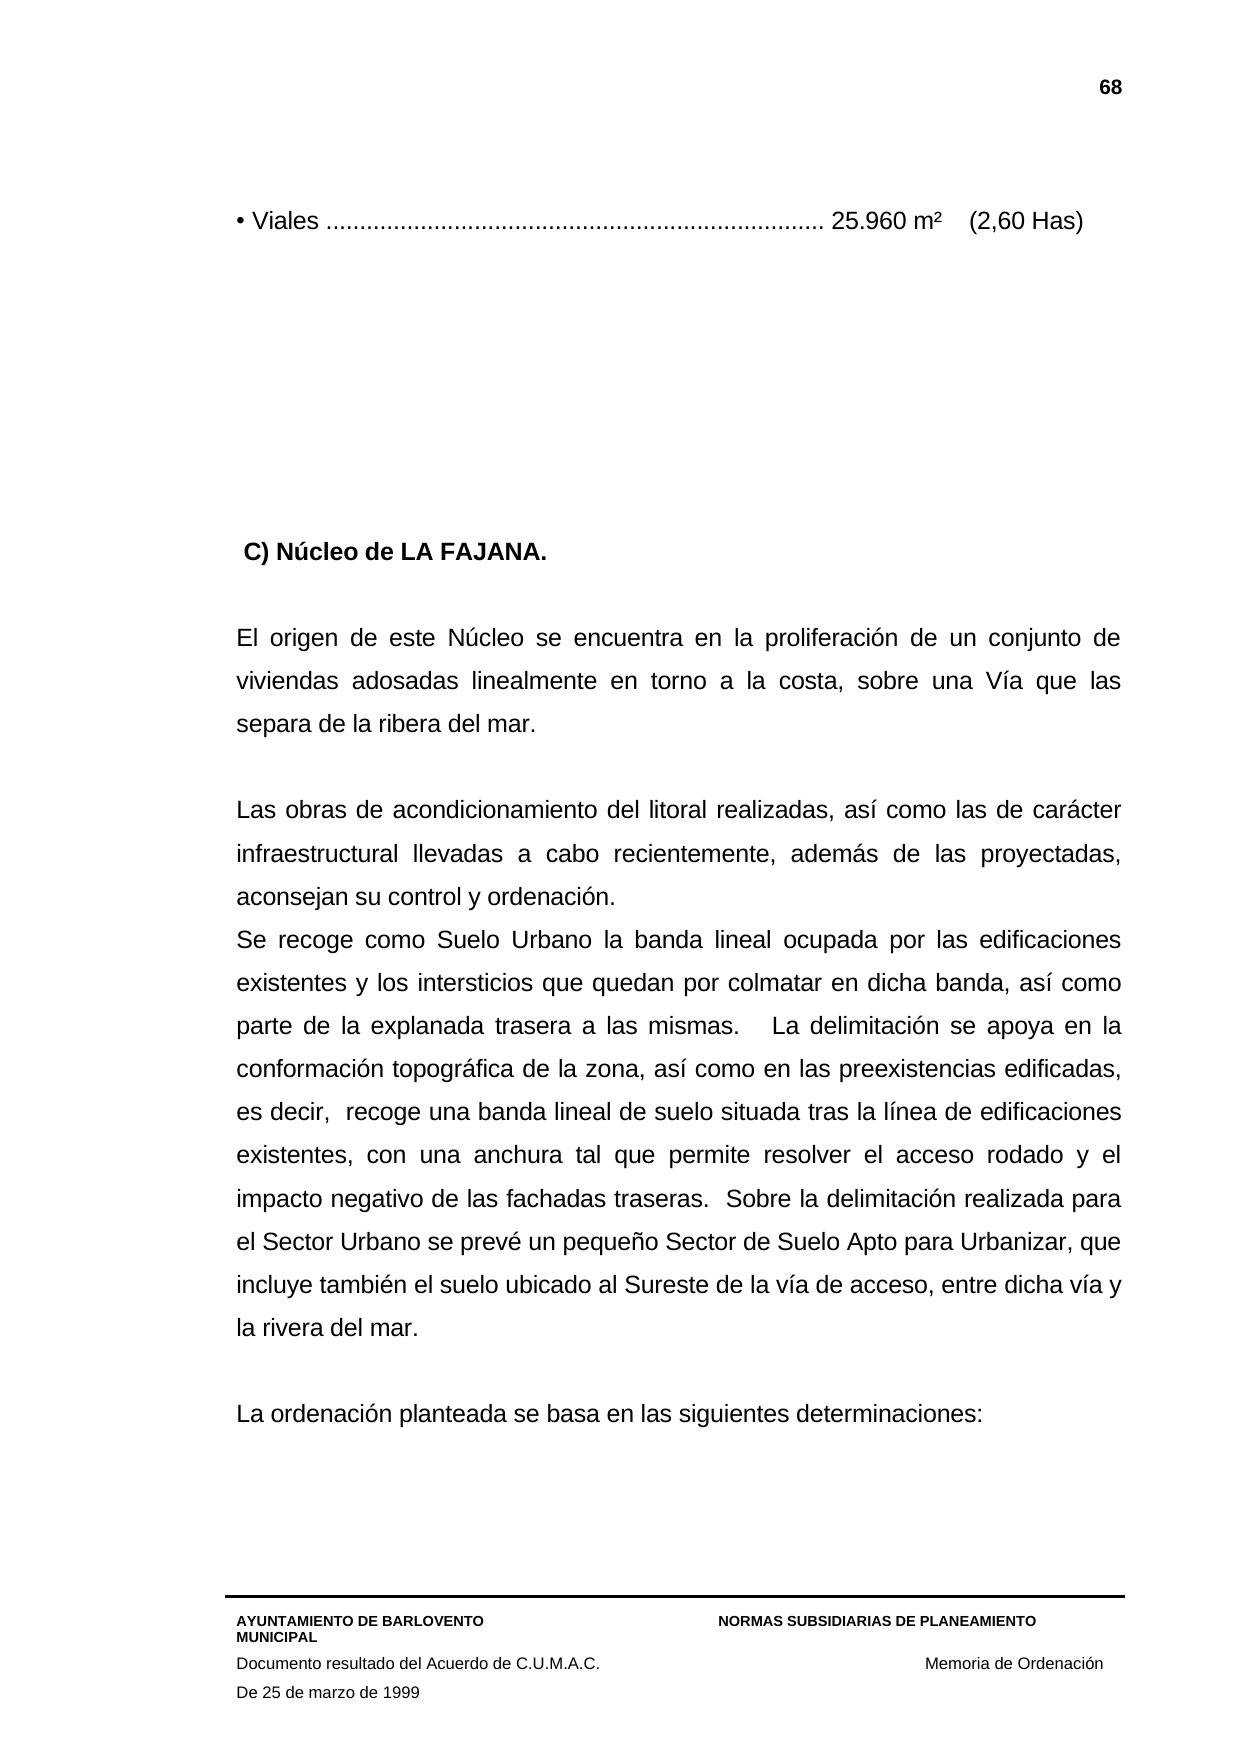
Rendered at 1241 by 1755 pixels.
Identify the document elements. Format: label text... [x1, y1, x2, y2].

text C) Núcleo de LA FAJANA. [236, 537, 1122, 565]
text El origen de este Núcleo se encuentra en la proliferación de un conjunto de viviendas adosadas linealmente en torno a la costa, sobre una Vía que las separa de la ribera del mar. [236, 623, 1122, 738]
text Se recoge como Suelo Urbano la banda lineal ocupada por las edificaciones existentes y los intersticios que quedan por colmatar en dicha banda, así como parte de la explanada trasera a las mismas. La delimitación se apoya en la conformación topográfica de la zona, así como en las preexistencias edificadas, es decir, recoge una banda lineal de suelo situada tras la línea de edificaciones existentes, con una anchura tal que permite resolver el acceso rodado y el impacto negativo de las fachadas traseras. Sobre la delimitación realizada para el Sector Urbano se prevé un pequeño Sector de Suelo Apto para Urbanizar, que incluye también el suelo ubicado al Sureste de la vía de acceso, entre dicha vía y la rivera del mar. [236, 925, 1122, 1342]
text  Viales .......................................................................... 25.960 m² (2,60 Has) [236, 206, 1122, 235]
text La ordenación planteada se basa en las siguientes determinaciones: [236, 1399, 1122, 1428]
text Las obras de acondicionamiento del litoral realizadas, así como las de carácter infraestructural llevadas a cabo recientemente, además de las proyectadas, aconsejan su control y ordenación. [236, 795, 1122, 910]
